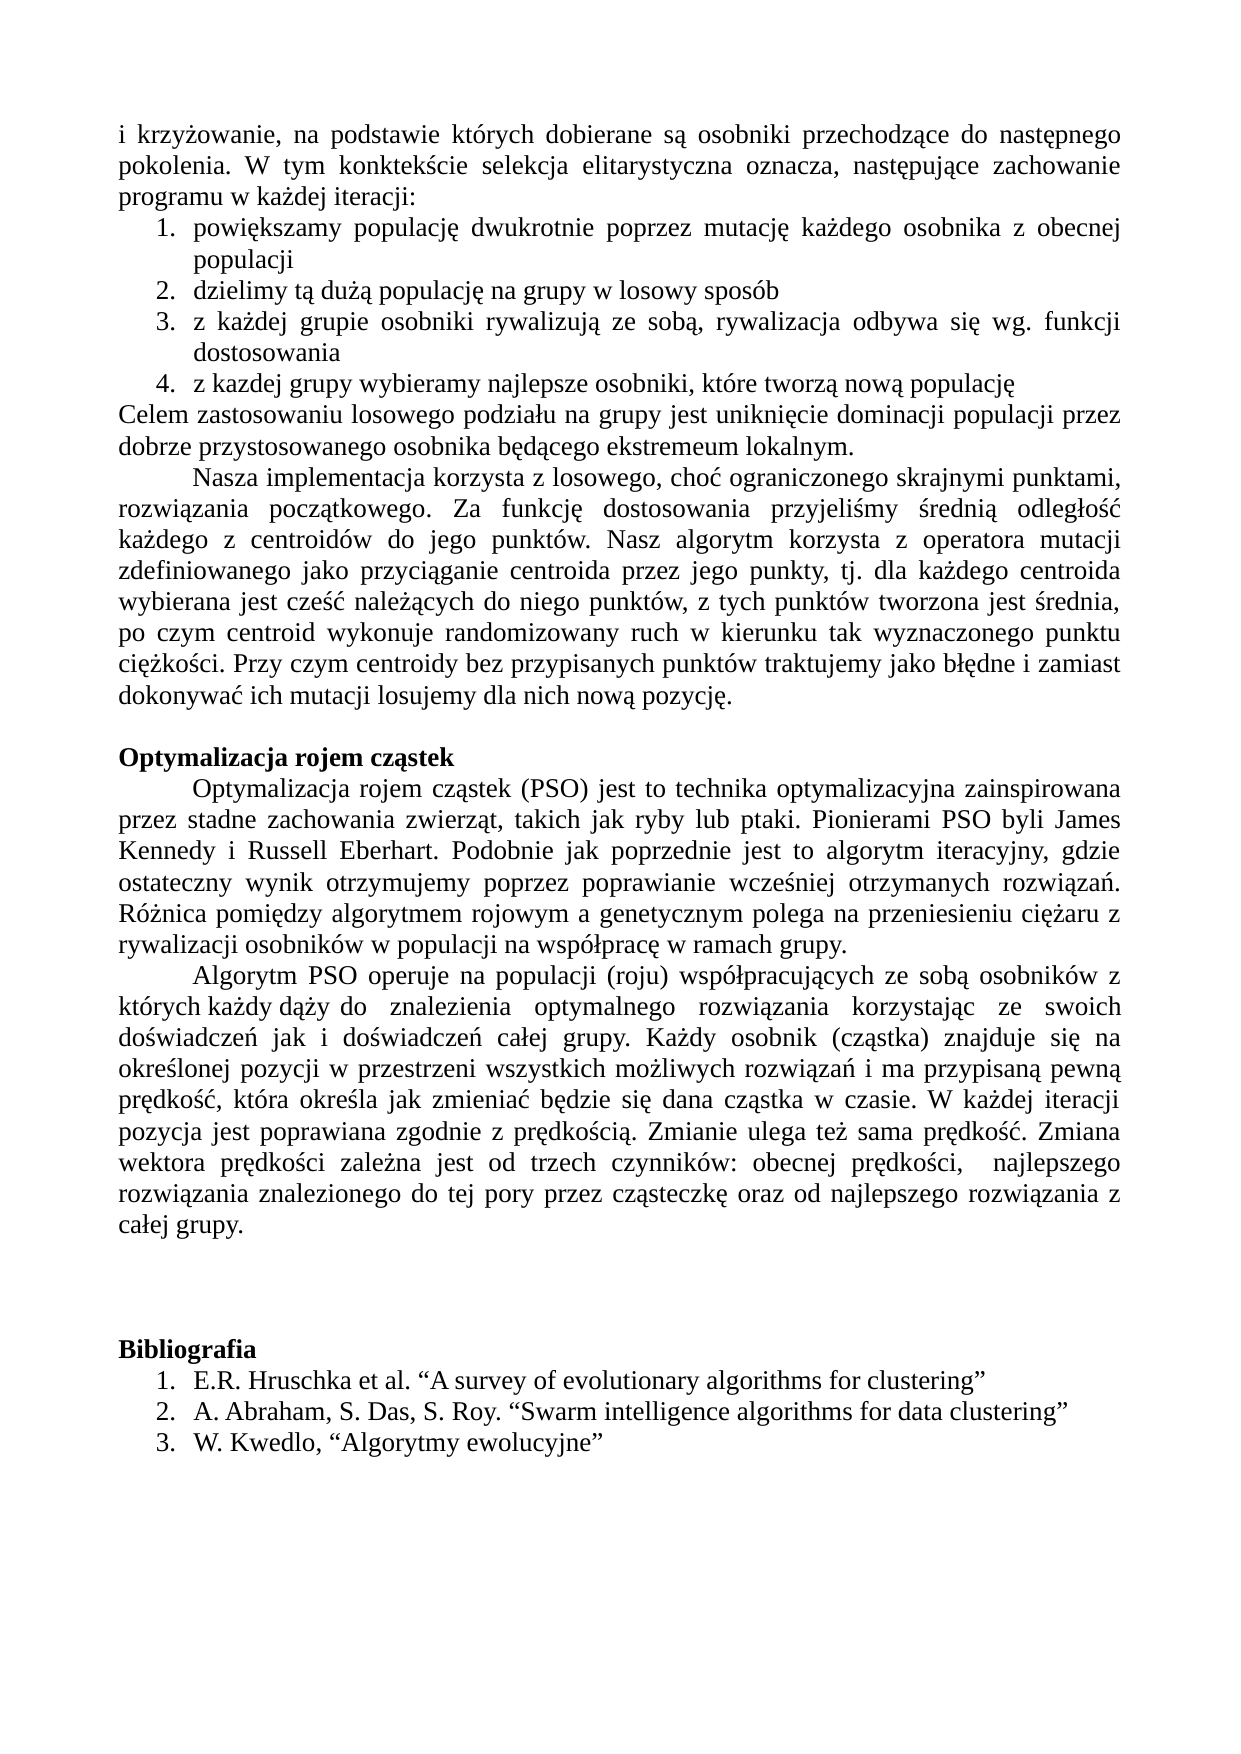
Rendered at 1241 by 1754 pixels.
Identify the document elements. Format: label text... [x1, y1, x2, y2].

list z kazdej grupy wybieramy najlepsze osobniki, które tworzą nową populację [156, 367, 1122, 398]
text Celem zastosowaniu losowego podziału na grupy jest uniknięcie dominacji populacji przez dobrze przystosowanego osobnika będącego ekstremeum lokalnym. [118, 398, 1122, 461]
list A. Abraham, S. Das, S. Roy. “Swarm intelligence algorithms for data clustering” [156, 1395, 1122, 1426]
list dzielimy tą dużą populację na grupy w losowy sposób [156, 274, 1122, 305]
text Nasza implementacja korzysta z losowego, choć ograniczonego skrajnymi punktami, rozwiązania początkowego. Za funkcję dostosowania przyjeliśmy średnią odległość każdego z centroidów do jego punktów. Nasz algorytm korzysta z operatora mutacji zdefiniowanego jako przyciąganie centroida przez jego punkty, tj. dla każdego centroida wybierana jest cześć należących do niego punktów, z tych punktów tworzona jest średnia, po czym centroid wykonuje randomizowany ruch w kierunku tak wyznaczonego punktu ciężkości. Przy czym centroidy bez przypisanych punktów traktujemy jako błędne i zamiast dokonywać ich mutacji losujemy dla nich nową pozycję. [118, 461, 1122, 710]
list z każdej grupie osobniki rywalizują ze sobą, rywalizacja odbywa się wg. funkcji dostosowania [156, 305, 1122, 367]
text Bibliografia [118, 1333, 1122, 1364]
text Algorytm PSO operuje na populacji (roju) współpracujących ze sobą osobników z których każdy dąży do znalezienia optymalnego rozwiązania korzystając ze swoich doświadczeń jak i doświadczeń całej grupy. Każdy osobnik (cząstka) znajduje się na określonej pozycji w przestrzeni wszystkich możliwych rozwiązań i ma przypisaną pewną prędkość, która określa jak zmieniać będzie się dana cząstka w czasie. W każdej iteracji pozycja jest poprawiana zgodnie z prędkością. Zmianie ulega też sama prędkość. Zmiana wektora prędkości zależna jest od trzech czynników: obecnej prędkości, najlepszego rozwiązania znalezionego do tej pory przez cząsteczkę oraz od najlepszego rozwiązania z całej grupy. [118, 959, 1122, 1239]
list W. Kwedlo, “Algorytmy ewolucyjne” [156, 1426, 1122, 1457]
text Optymalizacja rojem cząstek [118, 741, 1122, 772]
text i krzyżowanie, na podstawie których dobierane są osobniki przechodzące do następnego pokolenia. W tym konktekście selekcja elitarystyczna oznacza, następujące zachowanie programu w każdej iteracji: [118, 118, 1122, 212]
list E.R. Hruschka et al. “A survey of evolutionary algorithms for clustering” [156, 1364, 1122, 1395]
text Optymalizacja rojem cząstek (PSO) jest to technika optymalizacyjna zainspirowana przez stadne zachowania zwierząt, takich jak ryby lub ptaki. Pionierami PSO byli James Kennedy i Russell Eberhart. Podobnie jak poprzednie jest to algorytm iteracyjny, gdzie ostateczny wynik otrzymujemy poprzez poprawianie wcześniej otrzymanych rozwiązań. Różnica pomiędzy algorytmem rojowym a genetycznym polega na przeniesieniu ciężaru z rywalizacji osobników w populacji na współpracę w ramach grupy. [118, 772, 1122, 959]
list powiększamy populację dwukrotnie poprzez mutację każdego osobnika z obecnej populacji [156, 212, 1122, 274]
